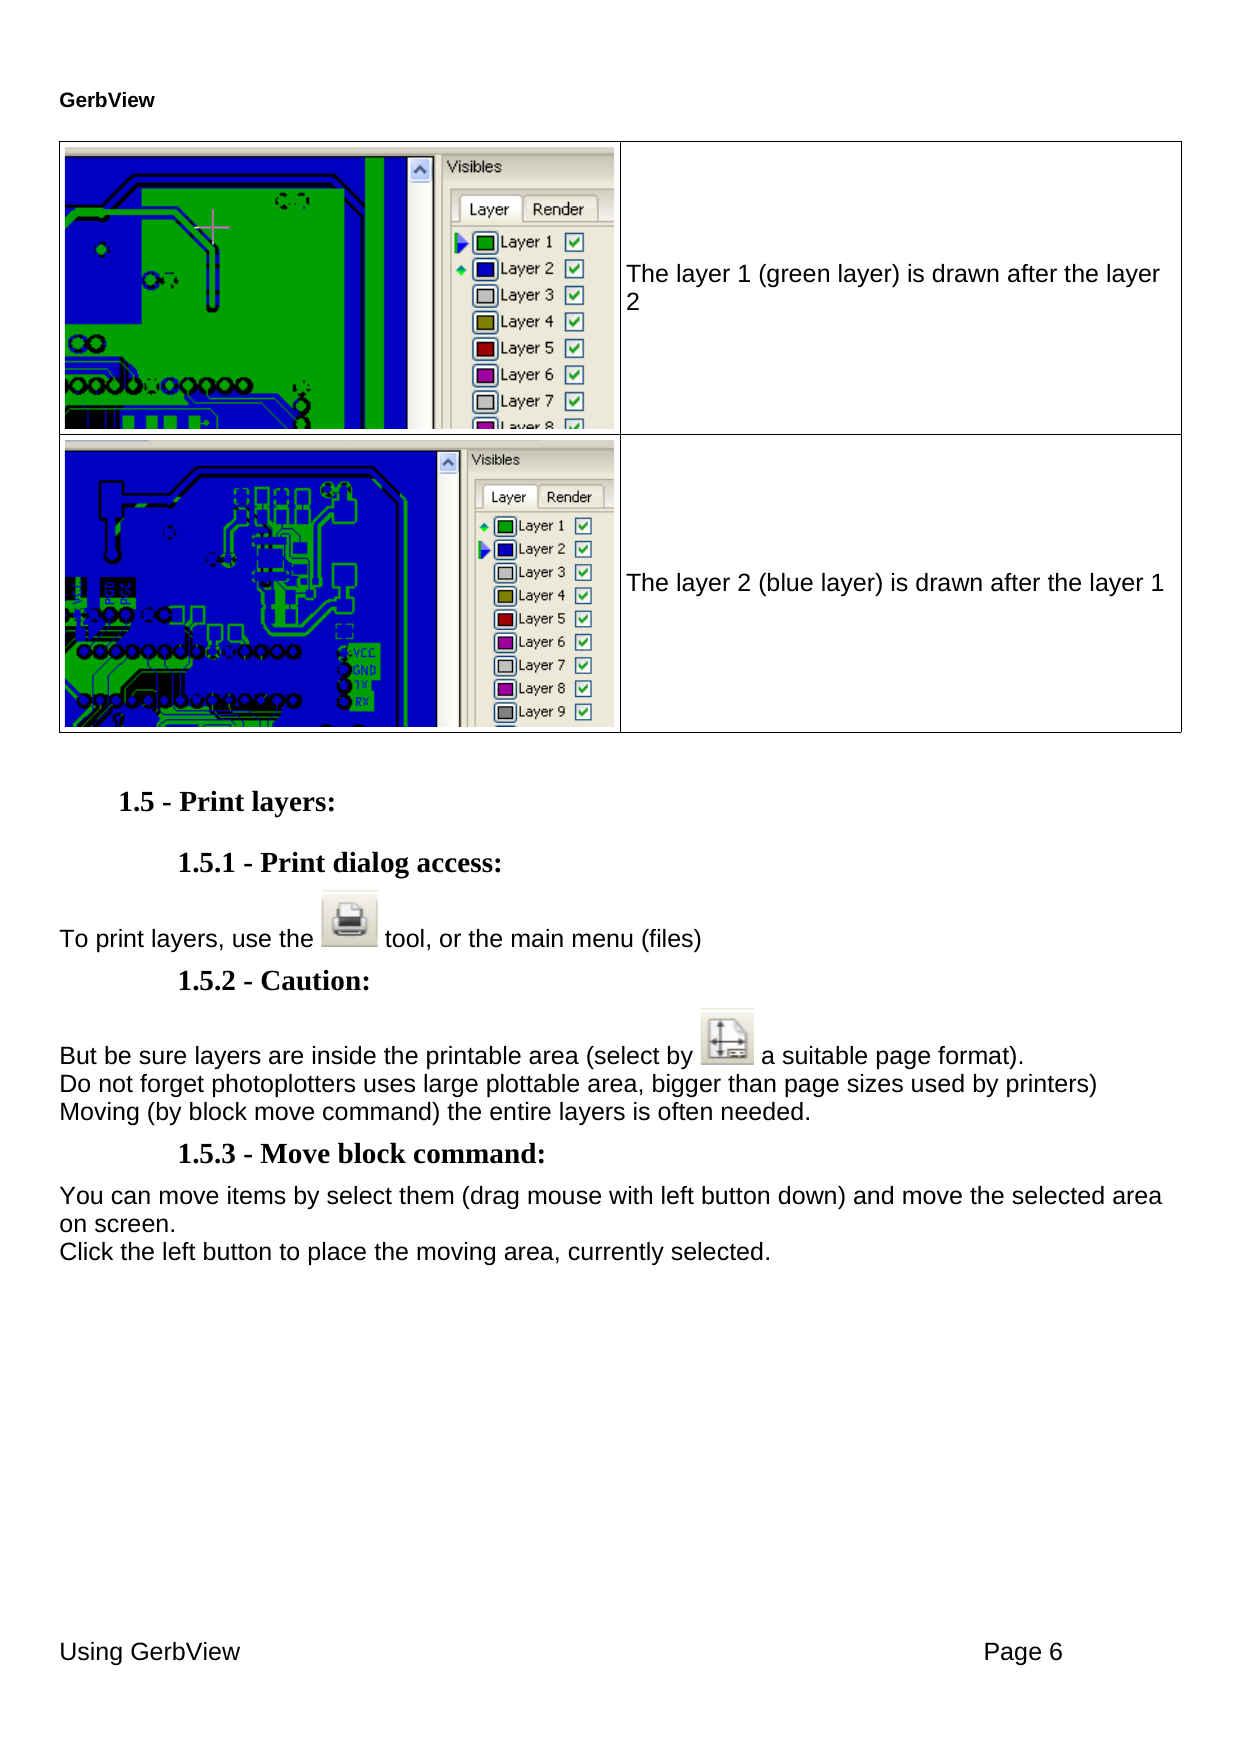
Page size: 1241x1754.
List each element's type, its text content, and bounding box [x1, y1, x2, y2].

table_cell The layer 2 (blue layer) is drawn after the layer 1 [621, 435, 1181, 732]
text Moving (by block move command) the entire layers is often needed. [59, 1098, 1181, 1126]
subtitle Print layers: [118, 785, 1181, 817]
subtitle Print dialog access: [177, 847, 1181, 879]
table_cell [60, 435, 620, 732]
text To print layers, use the tool, or the main menu (files) [59, 891, 1181, 952]
subtitle Move block command: [177, 1138, 1181, 1170]
picture [64, 440, 615, 727]
text Click the left button to place the moving area, currently selected. [59, 1238, 1181, 1266]
text Do not forget photoplotters uses large plottable area, bigger than page sizes used by printers) [59, 1070, 1181, 1098]
table_header The layer 1 (green layer) is drawn after the layer 2 [621, 142, 1181, 434]
picture [321, 890, 378, 947]
text You can move items by select them (drag mouse with left button down) and move the selected area on screen. [59, 1182, 1181, 1238]
subtitle Caution: [177, 964, 1181, 996]
picture [700, 1008, 754, 1065]
text But be sure layers are inside the printable area (select by a suitable page format). [59, 1008, 1181, 1070]
picture [64, 147, 615, 429]
table_header [60, 142, 620, 434]
